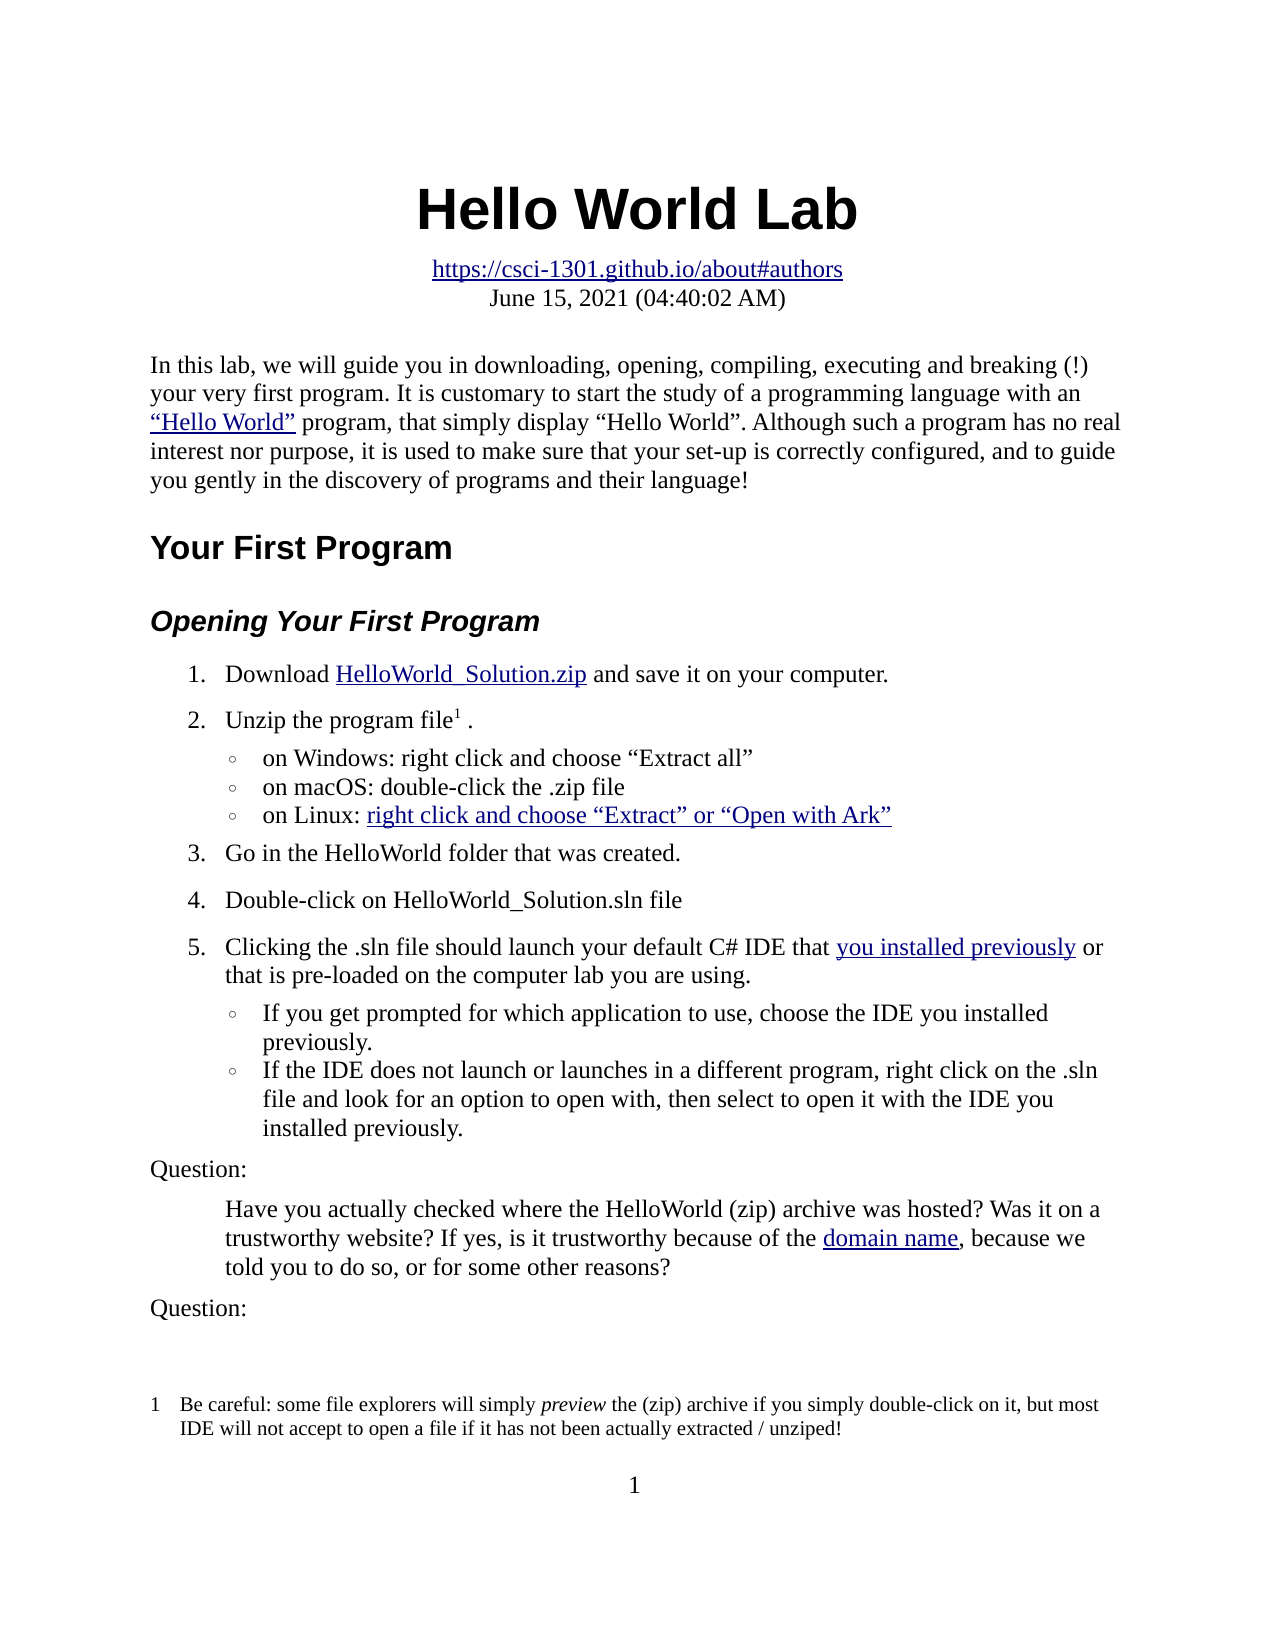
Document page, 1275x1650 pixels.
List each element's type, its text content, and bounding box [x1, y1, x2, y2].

subtitle Opening Your First Program [150, 604, 1125, 637]
list If you get prompted for which application to use, choose the IDE you installed previously. [225, 998, 1125, 1056]
text https://csci-1301.github.io/about#authors [150, 254, 1125, 283]
list Go in the HelloWorld folder that was created. [187, 838, 1125, 867]
list on Linux: right click and choose “Extract” or “Open with Ark” [225, 801, 1125, 829]
subtitle Your First Program [150, 527, 1125, 566]
list on Windows: right click and choose “Extract all” [225, 743, 1125, 772]
list on macOS: double-click the .zip file [225, 772, 1125, 801]
list Be careful: some file explorers will simply preview the (zip) archive if you simply double-click on it, but most IDE will not accept to open a file if it has not been actually extracted / unziped! [150, 1392, 1125, 1440]
text Question: [150, 1293, 1125, 1321]
text In this lab, we will guide you in downloading, opening, compiling, executing and breaking (!) your very first program. It is customary to start the study of a programming language with an “Hello World” program, that simply display “Hello World”. Although such a program has no real interest nor purpose, it is used to make sure that your set-up is correctly configured, and to guide you gently in the discovery of programs and their language! [150, 350, 1125, 493]
list Double-click on HelloWorld_Solution.sln file [187, 885, 1125, 914]
text June 15, 2021 (04:40:02 AM) [150, 283, 1125, 312]
list Clicking the .sln file should launch your default C# IDE that you installed previously or that is pre-loaded on the computer lab you are using. [187, 932, 1125, 989]
text Question: [150, 1154, 1125, 1182]
list Unzip the program file . [187, 705, 1125, 734]
list If the IDE does not launch or launches in a different program, right click on the .sln file and look for an option to open with, then select to open it with the IDE you installed previously. [225, 1056, 1125, 1142]
list Download HelloWorld_Solution.zip and save it on your computer. [187, 659, 1125, 687]
title Hello World Lab [150, 175, 1125, 242]
text Have you actually checked where the HelloWorld (zip) archive was hosted? Was it on a trustworthy website? If yes, is it trustworthy because of the domain name, because we told you to do so, or for some other reasons? [225, 1194, 1125, 1281]
